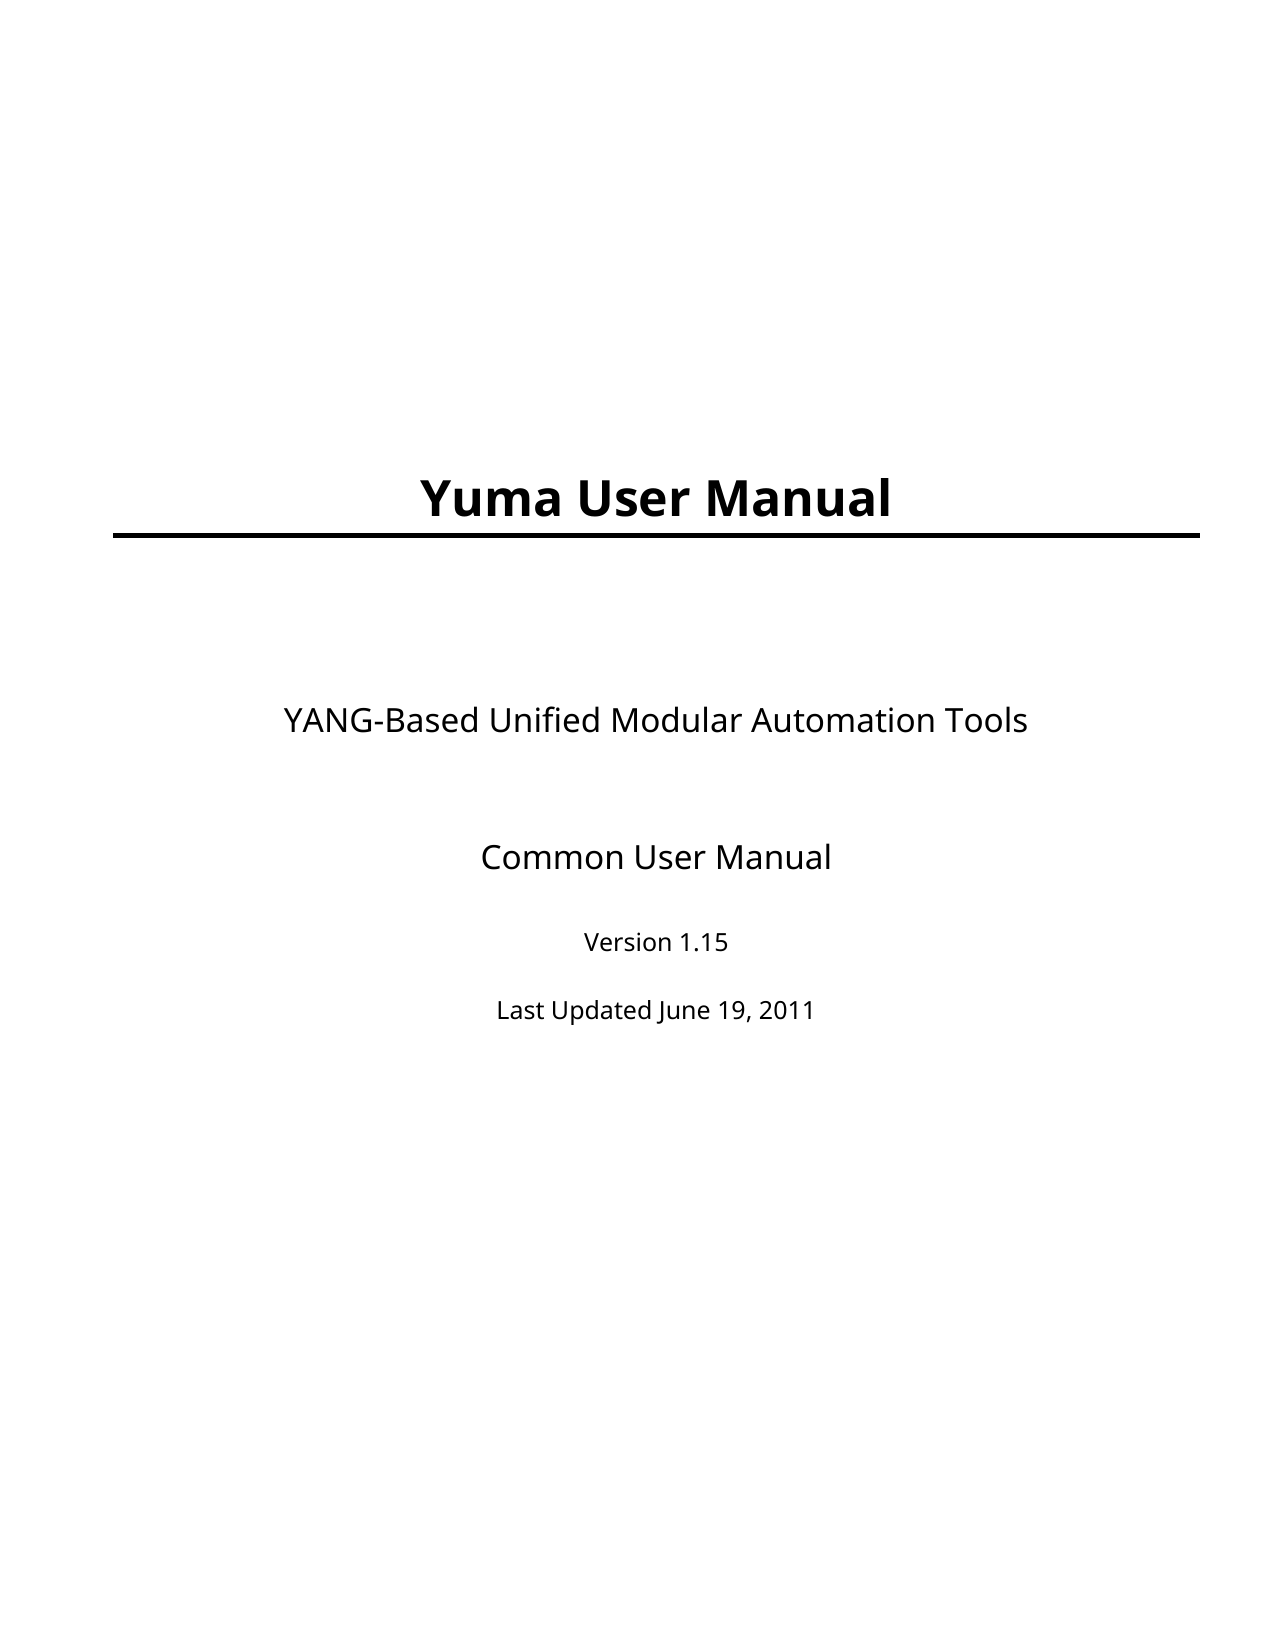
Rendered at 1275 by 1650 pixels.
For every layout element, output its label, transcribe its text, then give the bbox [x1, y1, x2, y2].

text YANG-Based Unified Modular Automation Tools [112, 697, 1200, 743]
text Last Updated June 19, 2011 [112, 992, 1200, 1027]
text Version 1.15 [112, 924, 1200, 958]
text Common User Manual [112, 833, 1200, 879]
title Yuma User Manual [112, 462, 1200, 538]
